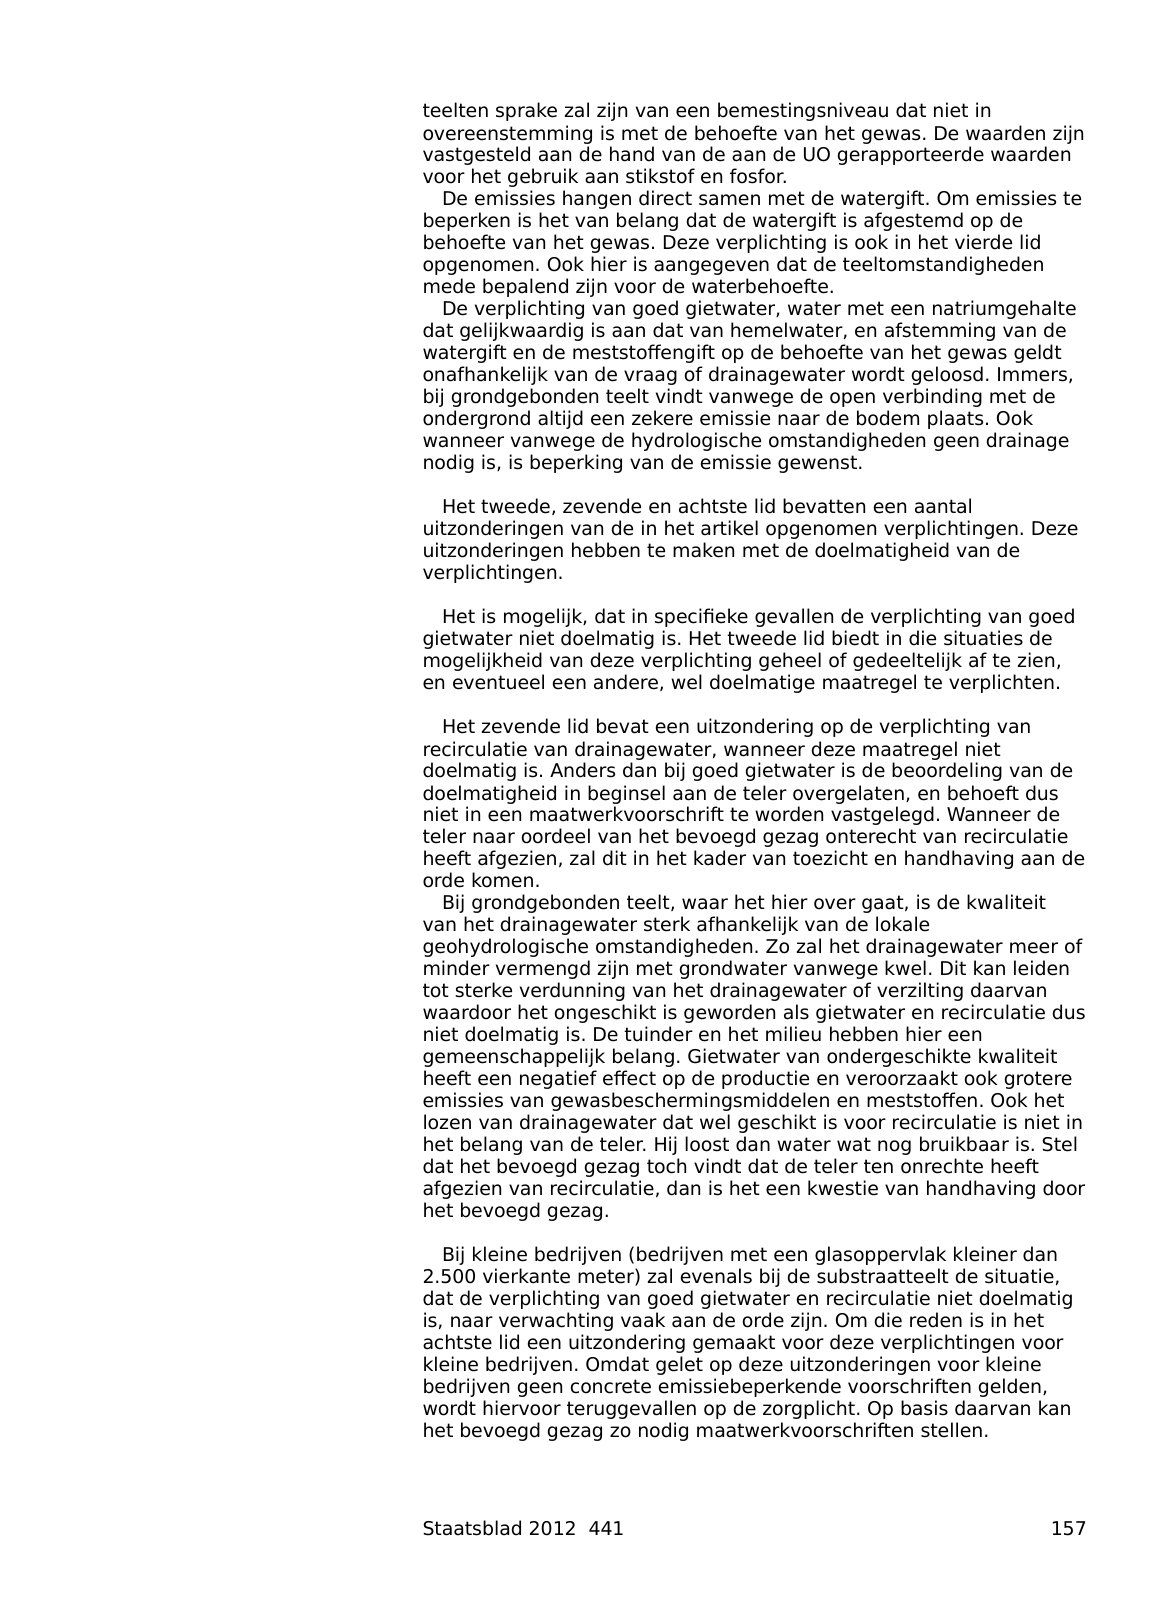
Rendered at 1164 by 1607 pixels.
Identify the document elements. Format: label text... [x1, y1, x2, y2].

text Het tweede, zevende en achtste lid bevatten een aantal uitzonderingen van de in het artikel opgenomen verplichtingen. Deze uitzonderingen hebben te maken met de doelmatigheid van de verplichtingen. [422, 496, 1087, 584]
text Bij kleine bedrijven (bedrijven met een glasoppervlak kleiner dan 2.500 vierkante meter) zal evenals bij de substraatteelt de situatie, dat de verplichting van goed gietwater en recirculatie niet doelmatig is, naar verwachting vaak aan de orde zijn. Om die reden is in het achtste lid een uitzondering gemaakt voor deze verplichtingen voor kleine bedrijven. Omdat gelet op deze uitzonderingen voor kleine bedrijven geen concrete emissiebeperkende voorschriften gelden, wordt hiervoor teruggevallen op de zorgplicht. Op basis daarvan kan het bevoegd gezag zo nodig maatwerkvoorschriften stellen. [422, 1244, 1087, 1442]
text teelten sprake zal zijn van een bemestingsniveau dat niet in overeenstemming is met de behoefte van het gewas. De waarden zijn vastgesteld aan de hand van de aan de UO gerapporteerde waarden voor het gebruik aan stikstof en fosfor. [422, 100, 1087, 188]
text Bij grondgebonden teelt, waar het hier over gaat, is de kwaliteit van het drainagewater sterk afhankelijk van de lokale geohydrologische omstandigheden. Zo zal het drainagewater meer of minder vermengd zijn met grondwater vanwege kwel. Dit kan leiden tot sterke verdunning van het drainagewater of verzilting daarvan waardoor het ongeschikt is geworden als gietwater en recirculatie dus niet doelmatig is. De tuinder en het milieu hebben hier een gemeenschappelijk belang. Gietwater van ondergeschikte kwaliteit heeft een negatief effect op de productie en veroorzaakt ook grotere emissies van gewasbeschermingsmiddelen en meststoffen. Ook het lozen van drainagewater dat wel geschikt is voor recirculatie is niet in het belang van de teler. Hij loost dan water wat nog bruikbaar is. Stel dat het bevoegd gezag toch vindt dat de teler ten onrechte heeft afgezien van recirculatie, dan is het een kwestie van handhaving door het bevoegd gezag. [422, 892, 1087, 1222]
text De emissies hangen direct samen met de watergift. Om emissies te beperken is het van belang dat de watergift is afgestemd op de behoefte van het gewas. Deze verplichting is ook in het vierde lid opgenomen. Ook hier is aangegeven dat de teeltomstandigheden mede bepalend zijn voor de waterbehoefte. [422, 188, 1087, 298]
text Het zevende lid bevat een uitzondering op de verplichting van recirculatie van drainagewater, wanneer deze maatregel niet doelmatig is. Anders dan bij goed gietwater is de beoordeling van de doelmatigheid in beginsel aan de teler overgelaten, en behoeft dus niet in een maatwerkvoorschrift te worden vastgelegd. Wanneer de teler naar oordeel van het bevoegd gezag onterecht van recirculatie heeft afgezien, zal dit in het kader van toezicht en handhaving aan de orde komen. [422, 716, 1087, 892]
text De verplichting van goed gietwater, water met een natriumgehalte dat gelijkwaardig is aan dat van hemelwater, en afstemming van de watergift en de meststoffengift op de behoefte van het gewas geldt onafhankelijk van de vraag of drainagewater wordt geloosd. Immers, bij grondgebonden teelt vindt vanwege de open verbinding met de ondergrond altijd een zekere emissie naar de bodem plaats. Ook wanneer vanwege de hydrologische omstandigheden geen drainage nodig is, is beperking van de emissie gewenst. [422, 298, 1087, 474]
text Het is mogelijk, dat in specifieke gevallen de verplichting van goed gietwater niet doelmatig is. Het tweede lid biedt in die situaties de mogelijkheid van deze verplichting geheel of gedeeltelijk af te zien, en eventueel een andere, wel doelmatige maatregel te verplichten. [422, 606, 1087, 694]
